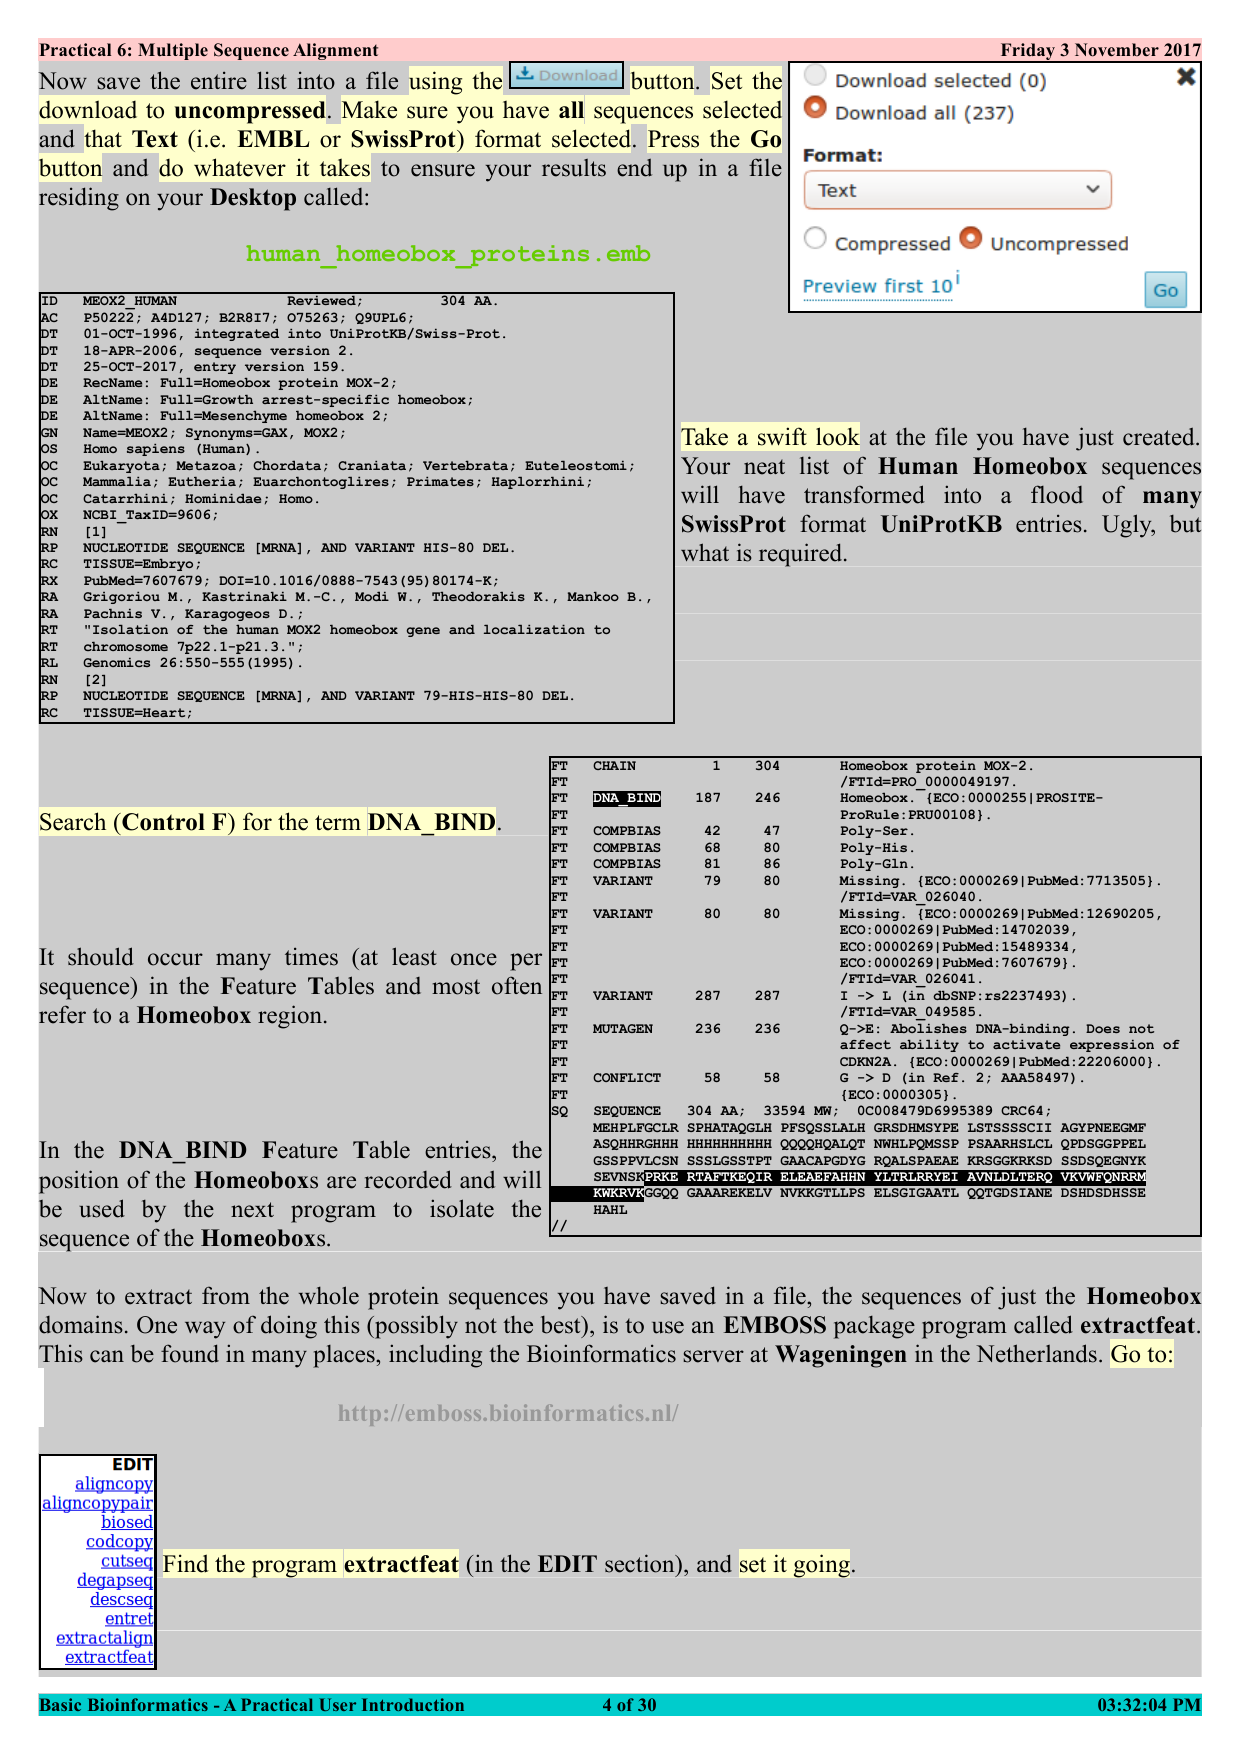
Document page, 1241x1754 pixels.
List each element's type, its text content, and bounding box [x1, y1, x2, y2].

text RP NUCLEOTIDE SEQUENCE [MRNA], AND VARIANT 79-HIS-HIS-80 DEL. [41, 689, 673, 705]
text RN [1] [41, 524, 673, 541]
text RN [2] [41, 672, 673, 689]
text FT COMPBIAS 81 86 Poly-Gln. [551, 857, 1200, 873]
text FT /FTId=VAR_026040. [551, 890, 1200, 906]
text DT 01-OCT-1996, integrated into UniProtKB/Swiss-Prot. [41, 327, 673, 343]
text Take a swift look at the file you have just created. Your neat list of Human Homeobox sequences will have transformed into a flood of many SwissProt format UniProtKB entries. Ugly, but what is required. [675, 422, 1202, 567]
text FT DNA_BIND 187 246 Homeobox. {ECO:0000255|PROSITE- [551, 791, 1200, 807]
text FT CONFLICT 58 58 G -> D (in Ref. 2; AAA58497). [551, 1071, 1200, 1087]
text human_homeobox_proteins.emb [38, 240, 788, 269]
text Find the program extractfeat (in the EDIT section), and set it going. [157, 1549, 1202, 1578]
text GN Name=MEOX2; Synonyms=GAX, MOX2; [41, 425, 673, 442]
text OS Homo sapiens (Human). [41, 442, 673, 458]
text AC P50222; A4D127; B2R8I7; O75263; Q9UPL6; [41, 310, 673, 327]
text ASQHHRGHHH HHHHHHHHHH QQQQHQALQT NWHLPQMSSP PSAARHSLCL QPDSGGPPEL [551, 1137, 1200, 1153]
text FT ECO:0000269|PubMed:15489334, [551, 939, 1200, 956]
text DT 18-APR-2006, sequence version 2. [41, 343, 673, 359]
text OC Catarrhini; Hominidae; Homo. [41, 491, 673, 508]
text Now to extract from the whole protein sequences you have saved in a file, the sequences of just the Homeobox domains. One way of doing this (possibly not the best), is to use an EMBOSS package program called extractfeat. This can be found in many places, including the Bioinformatics server at Wageningen in the Netherlands. Go to: [38, 1281, 1202, 1368]
text Now save the entire list into a file using thebutton. Set the download to uncompressed. Make sure you have all sequences selected and that Text (i.e. EMBL or SwissProt) format selected. Press the Go button and do whatever it takes to ensure your results end up in a file residing on your Desktop called: [38, 61, 788, 211]
text FT MUTAGEN 236 236 Q->E: Abolishes DNA-binding. Does not [551, 1021, 1200, 1038]
text RC TISSUE=Heart; [41, 705, 673, 722]
picture [41, 1456, 154, 1668]
text RL Genomics 26:550-555(1995). [41, 656, 673, 672]
text DE RecName: Full=Homeobox protein MOX-2; [41, 376, 673, 392]
text It should occur many times (at least once per sequence) in the Feature Tables and most often refer to a Homeobox region. [38, 942, 548, 1029]
text In the DNA_BIND Feature Table entries, the position of the Homeoboxs are recorded and will be used by the next program to isolate the sequence of the Homeoboxs. [38, 1135, 1202, 1252]
text FT /FTId=VAR_049585. [551, 1005, 1200, 1021]
text RA Pachnis V., Karagogeos D.; [41, 606, 673, 623]
text FT /FTId=VAR_026041. [551, 972, 1200, 988]
text FT VARIANT 287 287 I -> L (in dbSNP:rs2237493). [551, 988, 1200, 1005]
text OC Mammalia; Eutheria; Euarchontoglires; Primates; Haplorrhini; [41, 475, 673, 491]
text ID MEOX2_HUMAN Reviewed; 304 AA. [41, 294, 673, 310]
text RT chromosome 7p22.1-p21.3."; [41, 639, 673, 656]
picture [511, 63, 622, 87]
text http://emboss.bioinformatics.nl/ [44, 1398, 1202, 1427]
text FT COMPBIAS 68 80 Poly-His. [551, 840, 1200, 857]
text DT 25-OCT-2017, entry version 159. [41, 359, 673, 376]
picture [790, 63, 1200, 311]
text FT affect ability to activate expression of [551, 1038, 1200, 1054]
text RT "Isolation of the human MOX2 homeobox gene and localization to [41, 623, 673, 639]
text Search (Control F) for the term DNA_BIND. [38, 807, 548, 836]
text SQ SEQUENCE 304 AA; 33594 MW; 0C008479D6995389 CRC64; [551, 1104, 1200, 1120]
text FT ECO:0000269|PubMed:14702039, [551, 923, 1200, 939]
text DE AltName: Full=Growth arrest-specific homeobox; [41, 392, 673, 409]
text FT VARIANT 79 80 Missing. {ECO:0000269|PubMed:7713505}. [551, 873, 1200, 890]
text OC Eukaryota; Metazoa; Chordata; Craniata; Vertebrata; Euteleostomi; [41, 458, 673, 475]
text RP NUCLEOTIDE SEQUENCE [MRNA], AND VARIANT HIS-80 DEL. [41, 541, 673, 557]
text HAHL [551, 1202, 1200, 1219]
text RA Grigoriou M., Kastrinaki M.-C., Modi W., Theodorakis K., Mankoo B., [41, 590, 673, 606]
text FT VARIANT 80 80 Missing. {ECO:0000269|PubMed:12690205, [551, 906, 1200, 923]
text FT ProRule:PRU00108}. [551, 807, 1200, 824]
text DE AltName: Full=Mesenchyme homeobox 2; [41, 409, 673, 425]
text FT COMPBIAS 42 47 Poly-Ser. [551, 824, 1200, 840]
text FT /FTId=PRO_0000049197. [551, 774, 1200, 791]
text SEVNSKPRKE RTAFTKEQIR ELEAEFAHHN YLTRLRRYEI AVNLDLTERQ VKVWFQNRRM [551, 1169, 1200, 1186]
text MEHPLFGCLR SPHATAQGLH PFSQSSLALH GRSDHMSYPE LSTSSSSCII AGYPNEEGMF [551, 1120, 1200, 1137]
text FT CDKN2A. {ECO:0000269|PubMed:22206000}. [551, 1054, 1200, 1071]
text OX NCBI_TaxID=9606; [41, 508, 673, 524]
text FT CHAIN 1 304 Homeobox protein MOX-2. [551, 758, 1200, 774]
text KWKRVKGGQQ GAAAREKELV NVKKGTLLPS ELSGIGAATL QQTGDSIANE DSHDSDHSSE [551, 1186, 1200, 1202]
text // [551, 1219, 1200, 1235]
text FT {ECO:0000305}. [551, 1087, 1200, 1104]
text RX PubMed=7607679; DOI=10.1016/0888-7543(95)80174-K; [41, 573, 673, 590]
text GSSPPVLCSN SSSLGSSTPT GAACAPGDYG RQALSPAEAE KRSGGKRKSD SSDSQEGNYK [551, 1153, 1200, 1169]
text RC TISSUE=Embryo; [41, 557, 673, 573]
text FT ECO:0000269|PubMed:7607679}. [551, 956, 1200, 972]
